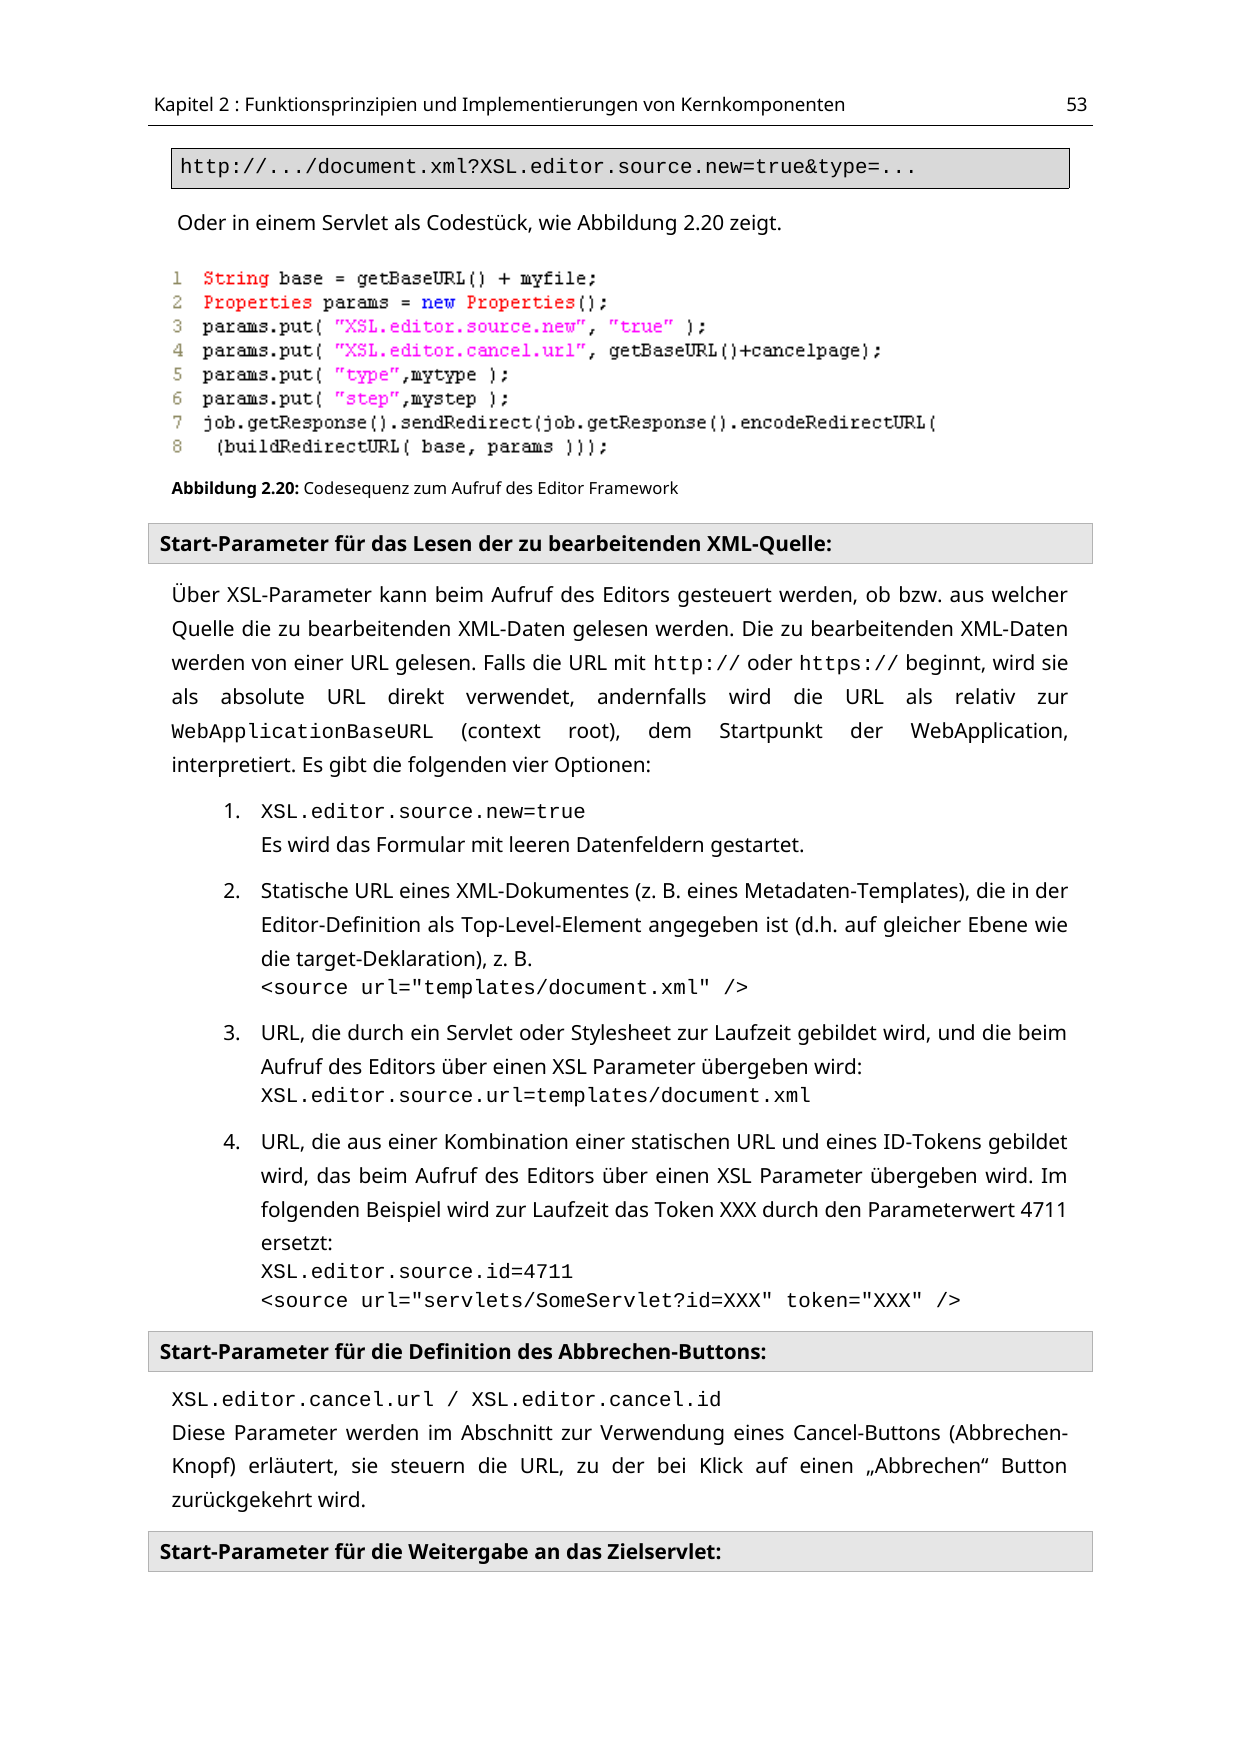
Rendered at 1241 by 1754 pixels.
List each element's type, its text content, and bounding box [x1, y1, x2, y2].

text Über XSL-Parameter kann beim Aufruf des Editors gesteuert werden, ob bzw. aus welcher Quelle die zu bearbeitenden XML-Daten gelesen werden. Die zu bearbeitenden XML-Daten werden von einer URL gelesen. Falls die URL mit http:// oder https:// beginnt, wird sie als absolute URL direkt verwendet, andernfalls wird die URL als relativ zur WebApplicationBaseURL (context root), dem Startpunkt der WebApplication, interpretiert. Es gibt die folgenden vier Optionen: [171, 580, 1069, 778]
table_header Start-Parameter für das Lesen der zu bearbeitenden XML-Quelle: [149, 524, 1092, 563]
list URL, die durch ein Servlet oder Stylesheet zur Laufzeit gebildet wird, und die beim Aufruf des Editors über einen XSL Parameter übergeben wird: XSL.editor.source.url=templates/document.xml [185, 1018, 1069, 1109]
list XSL.editor.source.new=true Es wird das Formular mit leeren Datenfeldern gestartet. [185, 796, 1069, 858]
list URL, die aus einer Kombination einer statischen URL und eines ID-Tokens gebildet wird, das beim Aufruf des Editors über einen XSL Parameter übergeben wird. Im folgenden Beispiel wird zur Laufzeit das Token XXX durch den Parameterwert 4711 ersetzt: XSL.editor.source.id=4711 <source url="servlets/SomeServlet?id=XXX" token="XXX" /> [185, 1127, 1069, 1313]
text Abbildung 2.20: Codesequenz zum Aufruf des Editor Framework [171, 460, 948, 499]
table_header Start-Parameter für die Definition des Abbrechen-Buttons: [149, 1332, 1092, 1371]
text http://.../document.xml?XSL.editor.source.new=true&type=... [172, 149, 1069, 188]
table_header Start-Parameter für die Weitergabe an das Zielservlet: [149, 1532, 1092, 1571]
text Oder in einem Servlet als Codestück, wie Abbildung 2.20 zeigt. [171, 208, 1069, 236]
list Statische URL eines XML-Dokumentes (z. B. eines Metadaten-Templates), die in der Editor-Definition als Top-Level-Element angegeben ist (d.h. auf gleicher Ebene wie die target-Deklaration), z. B. <source url="templates/document.xml" /> [185, 876, 1069, 1000]
text XSL.editor.cancel.url / XSL.editor.cancel.id Diese Parameter werden im Abschnitt zur Verwendung eines Cancel-Buttons (Abbrechen-Knopf) erläutert, sie steuern die URL, zu der bei Klick auf einen „Abbrechen“ Button zurückgekehrt wird. [171, 1389, 1069, 1514]
